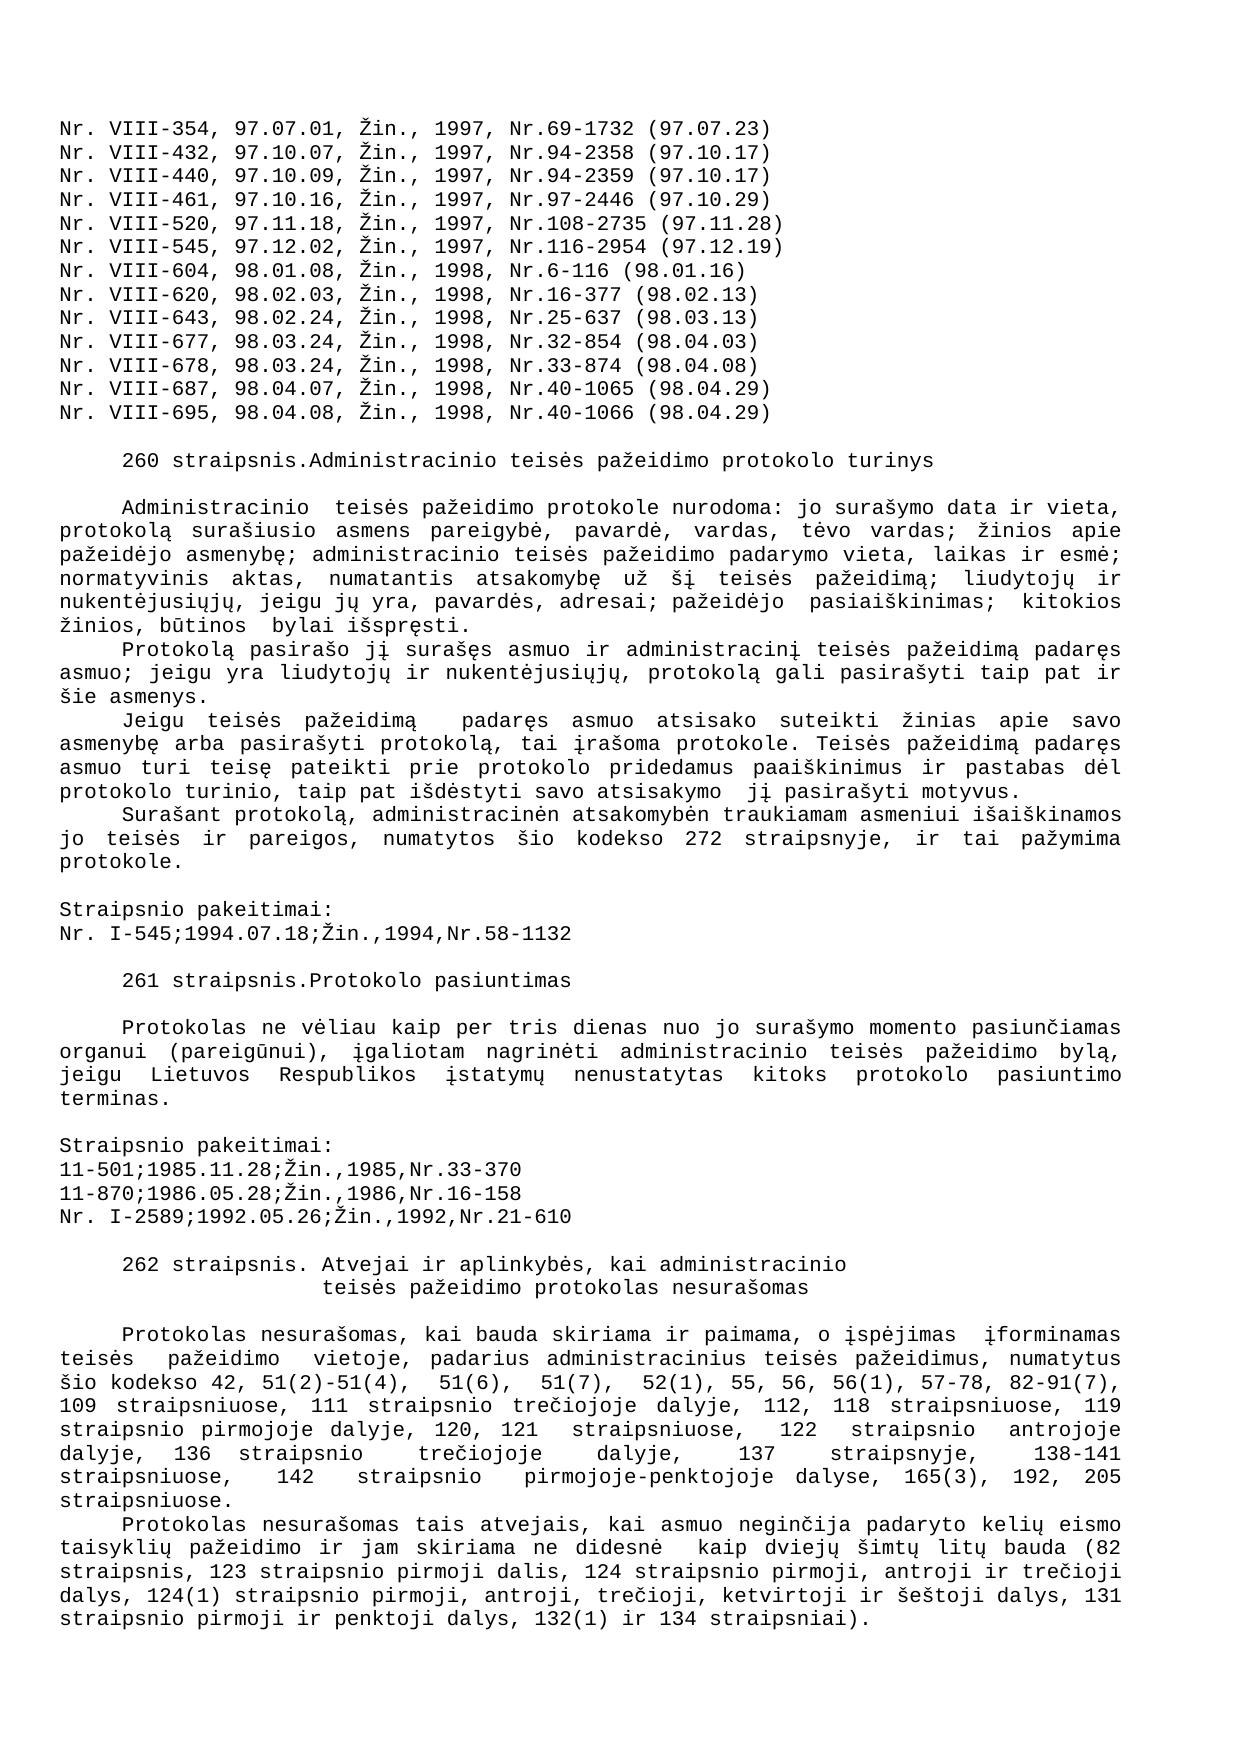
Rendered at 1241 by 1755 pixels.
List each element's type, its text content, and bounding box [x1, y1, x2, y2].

text Straipsnio pakeitimai: [59, 899, 1122, 922]
text Nr. VIII-677, 98.03.24, Žin., 1998, Nr.32-854 (98.04.03) [59, 331, 1122, 354]
text Nr. VIII-545, 97.12.02, Žin., 1997, Nr.116-2954 (97.12.19) [59, 236, 1122, 260]
text Protokolas ne vėliau kaip per tris dienas nuo jo surašymo momento pasiunčiamas organui (pareigūnui), įgaliotam nagrinėti administracinio teisės pažeidimo bylą, jeigu Lietuvos Respublikos įstatymų nenustatytas kitoks protokolo pasiuntimo terminas. [59, 1017, 1122, 1112]
text 260 straipsnis.Administracinio teisės pažeidimo protokolo turinys [59, 449, 1122, 473]
text Nr. VIII-520, 97.11.18, Žin., 1997, Nr.108-2735 (97.11.28) [59, 213, 1122, 236]
text teisės pažeidimo protokolas nesurašomas [59, 1277, 1122, 1301]
text Nr. VIII-678, 98.03.24, Žin., 1998, Nr.33-874 (98.04.08) [59, 354, 1122, 378]
text Nr. VIII-461, 97.10.16, Žin., 1997, Nr.97-2446 (97.10.29) [59, 189, 1122, 213]
text 11-501;1985.11.28;Žin.,1985,Nr.33-370 [59, 1159, 1122, 1183]
text Nr. VIII-354, 97.07.01, Žin., 1997, Nr.69-1732 (97.07.23) [59, 118, 1122, 142]
text Surašant protokolą, administracinėn atsakomybėn traukiamam asmeniui išaiškinamos jo teisės ir pareigos, numatytos šio kodekso 272 straipsnyje, ir tai pažymima protokole. [59, 804, 1122, 875]
text Nr. VIII-604, 98.01.08, Žin., 1998, Nr.6-116 (98.01.16) [59, 260, 1122, 284]
text Nr. VIII-695, 98.04.08, Žin., 1998, Nr.40-1066 (98.04.29) [59, 402, 1122, 426]
text Protokolas nesurašomas, kai bauda skiriama ir paimama, o įspėjimas įforminamas teisės pažeidimo vietoje, padarius administracinius teisės pažeidimus, numatytus šio kodekso 42, 51(2)-51(4), 51(6), 51(7), 52(1), 55, 56, 56(1), 57-78, 82-91(7), 109 straipsniuose, 111 straipsnio trečiojoje dalyje, 112, 118 straipsniuose, 119 straipsnio pirmojoje dalyje, 120, 121 straipsniuose, 122 straipsnio antrojoje dalyje, 136 straipsnio trečiojoje dalyje, 137 straipsnyje, 138-141 straipsniuose, 142 straipsnio pirmojoje-penktojoje dalyse, 165(3), 192, 205 straipsniuose. [59, 1324, 1122, 1514]
text Nr. VIII-643, 98.02.24, Žin., 1998, Nr.25-637 (98.03.13) [59, 307, 1122, 331]
text Nr. VIII-620, 98.02.03, Žin., 1998, Nr.16-377 (98.02.13) [59, 284, 1122, 307]
text Jeigu teisės pažeidimą padaręs asmuo atsisako suteikti žinias apie savo asmenybę arba pasirašyti protokolą, tai įrašoma protokole. Teisės pažeidimą padaręs asmuo turi teisę pateikti prie protokolo pridedamus paaiškinimus ir pastabas dėl protokolo turinio, taip pat išdėstyti savo atsisakymo jį pasirašyti motyvus. [59, 710, 1122, 804]
text Protokolas nesurašomas tais atvejais, kai asmuo neginčija padaryto kelių eismo taisyklių pažeidimo ir jam skiriama ne didesnė kaip dviejų šimtų litų bauda (82 straipsnis, 123 straipsnio pirmoji dalis, 124 straipsnio pirmoji, antroji ir trečioji dalys, 124(1) straipsnio pirmoji, antroji, trečioji, ketvirtoji ir šeštoji dalys, 131 straipsnio pirmoji ir penktoji dalys, 132(1) ir 134 straipsniai). [59, 1514, 1122, 1632]
text Nr. I-2589;1992.05.26;Žin.,1992,Nr.21-610 [59, 1206, 1122, 1230]
text Nr. VIII-440, 97.10.09, Žin., 1997, Nr.94-2359 (97.10.17) [59, 165, 1122, 189]
text Nr. VIII-687, 98.04.07, Žin., 1998, Nr.40-1065 (98.04.29) [59, 378, 1122, 402]
text Administracinio teisės pažeidimo protokole nurodoma: jo surašymo data ir vieta, protokolą surašiusio asmens pareigybė, pavardė, vardas, tėvo vardas; žinios apie pažeidėjo asmenybę; administracinio teisės pažeidimo padarymo vieta, laikas ir esmė; normatyvinis aktas, numatantis atsakomybę už šį teisės pažeidimą; liudytojų ir nukentėjusiųjų, jeigu jų yra, pavardės, adresai; pažeidėjo pasiaiškinimas; kitokios žinios, būtinos bylai išspręsti. [59, 497, 1122, 639]
text 11-870;1986.05.28;Žin.,1986,Nr.16-158 [59, 1183, 1122, 1206]
text 262 straipsnis. Atvejai ir aplinkybės, kai administracinio [59, 1253, 1122, 1277]
text Straipsnio pakeitimai: [59, 1135, 1122, 1159]
text Protokolą pasirašo jį surašęs asmuo ir administracinį teisės pažeidimą padaręs asmuo; jeigu yra liudytojų ir nukentėjusiųjų, protokolą gali pasirašyti taip pat ir šie asmenys. [59, 639, 1122, 710]
text 261 straipsnis.Protokolo pasiuntimas [59, 970, 1122, 993]
text Nr. VIII-432, 97.10.07, Žin., 1997, Nr.94-2358 (97.10.17) [59, 142, 1122, 165]
text Nr. I-545;1994.07.18;Žin.,1994,Nr.58-1132 [59, 922, 1122, 946]
